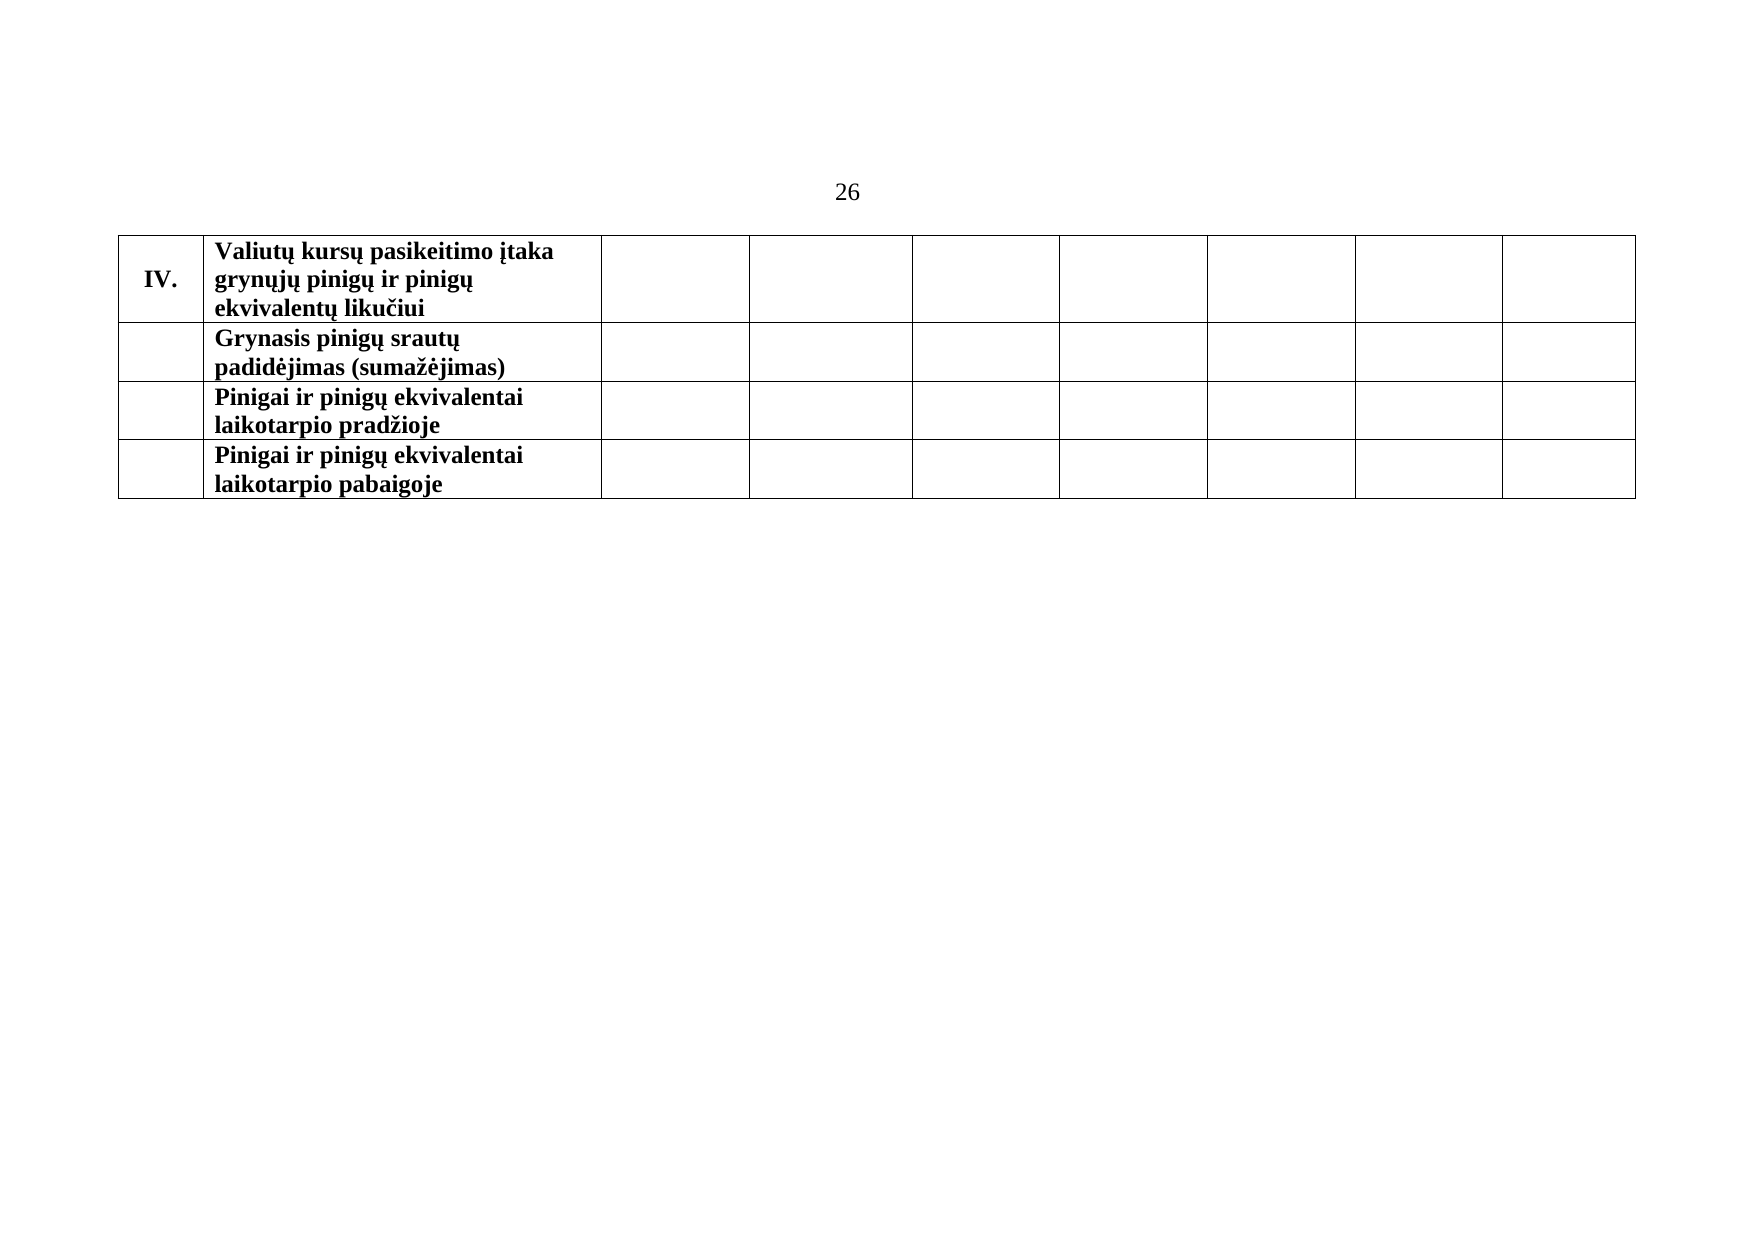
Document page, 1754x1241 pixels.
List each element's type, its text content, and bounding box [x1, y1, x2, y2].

table_cell Pinigai ir pinigų ekvivalentai laikotarpio pabaigoje [204, 440, 601, 498]
table_cell [750, 440, 912, 498]
table_cell [1503, 440, 1635, 498]
table_cell [1060, 323, 1207, 381]
table_cell [1060, 382, 1207, 439]
table_cell [913, 382, 1059, 439]
table_cell Valiutų kursų pasikeitimo įtaka grynųjų pinigų ir pinigų ekvivalentų likučiui [204, 236, 601, 322]
table_cell [750, 382, 912, 439]
table_cell [1356, 440, 1502, 498]
table_cell [913, 236, 1059, 322]
table_cell [119, 440, 203, 498]
table_cell [913, 323, 1059, 381]
table_cell [750, 236, 912, 322]
table_cell [119, 323, 203, 381]
table_cell [602, 382, 749, 439]
table_cell [1208, 440, 1355, 498]
table_cell [1208, 236, 1355, 322]
table_cell [602, 323, 749, 381]
table_cell [602, 236, 749, 322]
table_cell [1356, 236, 1502, 322]
table_cell [1503, 323, 1635, 381]
table_cell [1503, 236, 1635, 322]
table_cell [1356, 382, 1502, 439]
table_cell [1503, 382, 1635, 439]
table_cell [750, 323, 912, 381]
table_cell [1060, 440, 1207, 498]
table_cell [1208, 382, 1355, 439]
table_cell [602, 440, 749, 498]
table_cell [1356, 323, 1502, 381]
table_cell IV. [119, 236, 203, 322]
table_cell [913, 440, 1059, 498]
table_cell Pinigai ir pinigų ekvivalentai laikotarpio pradžioje [204, 382, 601, 439]
table_cell [1208, 323, 1355, 381]
table_cell Grynasis pinigų srautų padidėjimas (sumažėjimas) [204, 323, 601, 381]
table_cell [1060, 236, 1207, 322]
table_cell [119, 382, 203, 439]
